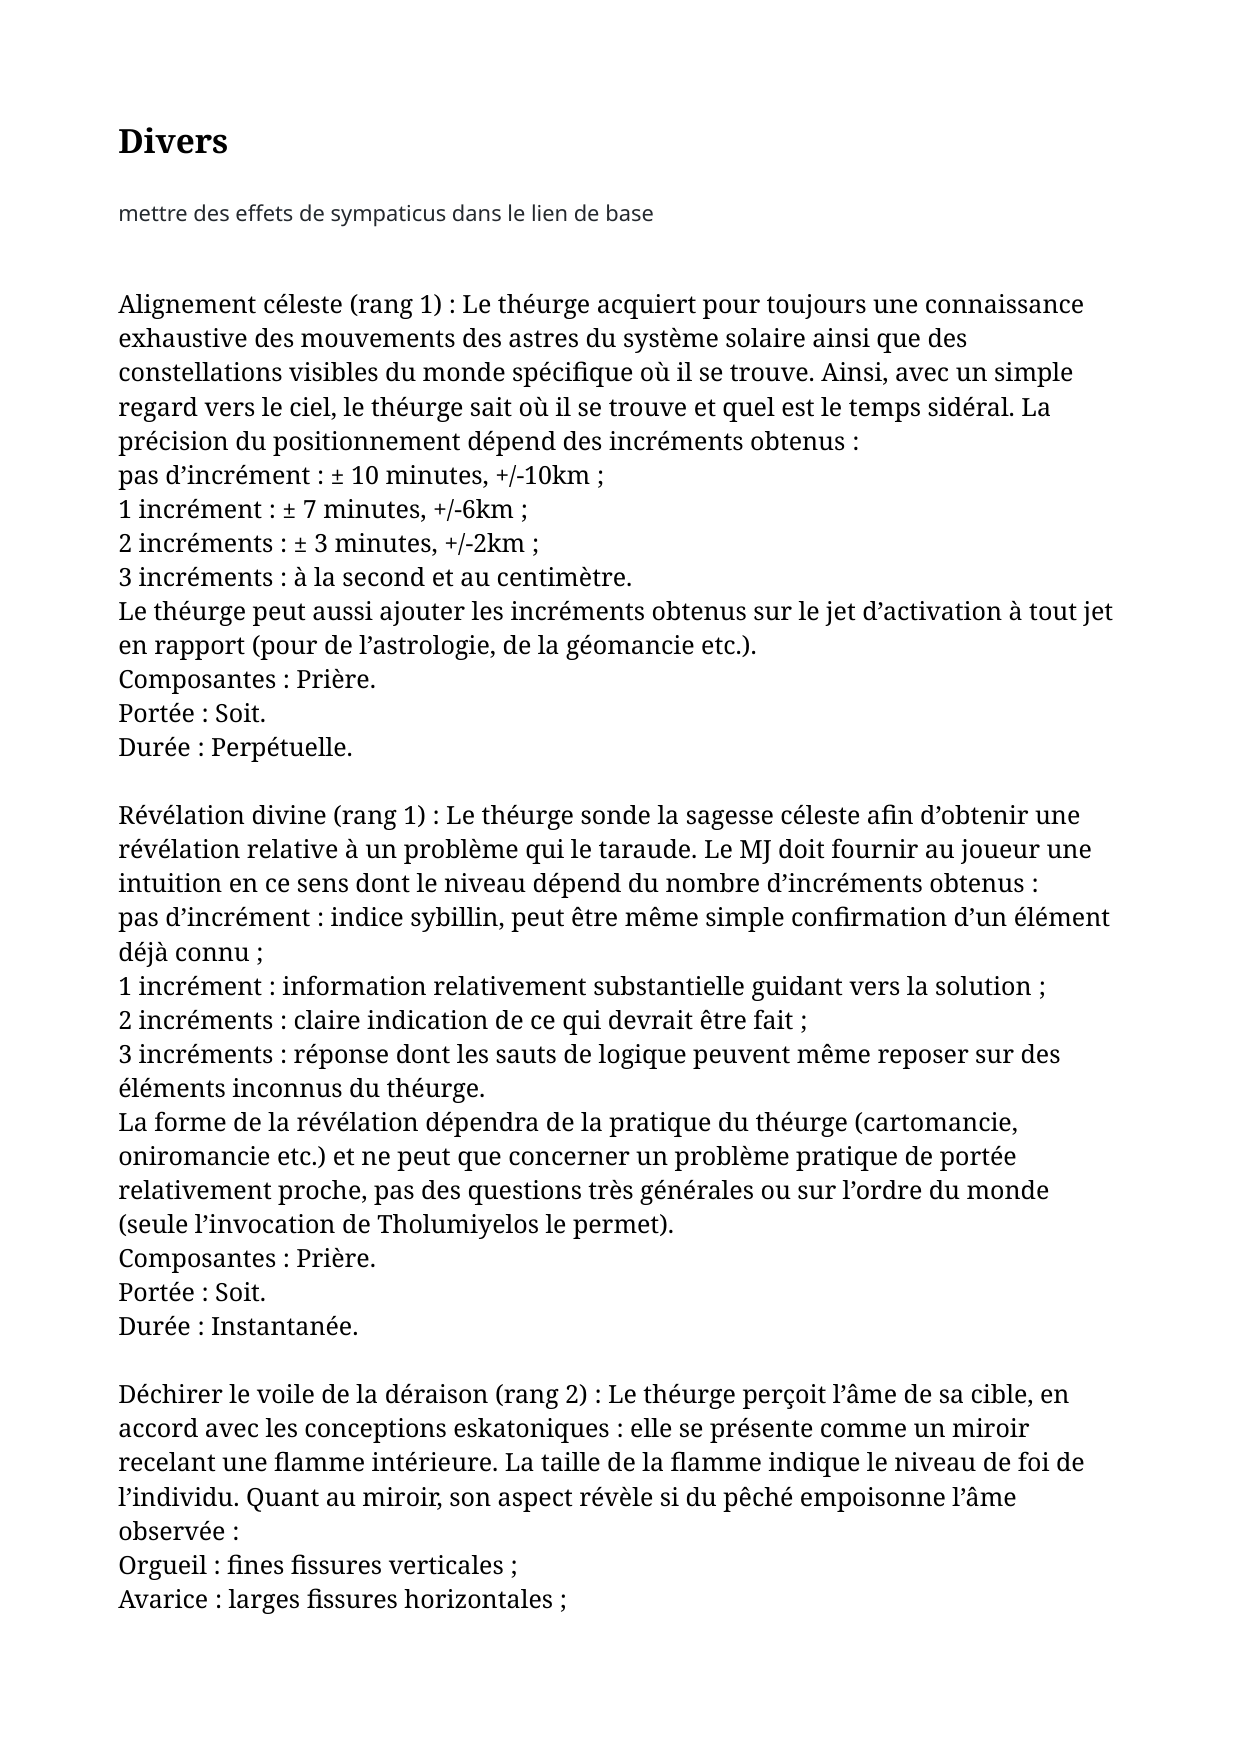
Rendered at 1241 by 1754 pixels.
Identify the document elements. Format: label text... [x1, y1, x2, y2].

text Déchirer le voile de la déraison (rang 2) : Le théurge perçoit l’âme de sa cible, en accord avec les conceptions eskatoniques : elle se présente comme un miroir recelant une flamme intérieure. La taille de la flamme indique le niveau de foi de l’individu. Quant au miroir, son aspect révèle si du pêché empoisonne l’âme observée : [118, 1377, 1122, 1547]
text 1 incrément : ± 7 minutes, +/-6km ; [118, 491, 1122, 525]
text mettre des effets de sympaticus dans le lien de base [118, 198, 1122, 227]
text Alignement céleste (rang 1) : Le théurge acquiert pour toujours une connaissance exhaustive des mouvements des astres du système solaire ainsi que des constellations visibles du monde spécifique où il se trouve. Ainsi, avec un simple regard vers le ciel, le théurge sait où il se trouve et quel est le temps sidéral. La précision du positionnement dépend des incréments obtenus : [118, 287, 1122, 457]
text 2 incréments : claire indication de ce qui devrait être fait ; [118, 1002, 1122, 1036]
text Composantes : Prière. [118, 1241, 1122, 1275]
text pas d’incrément : indice sybillin, peut être même simple confirmation d’un élément déjà connu ; [118, 900, 1122, 968]
text La forme de la révélation dépendra de la pratique du théurge (cartomancie, oniromancie etc.) et ne peut que concerner un problème pratique de portée relativement proche, pas des questions très générales ou sur l’ordre du monde (seule l’invocation de Tholumiyelos le permet). [118, 1104, 1122, 1241]
text Divers [118, 118, 1122, 163]
text Le théurge peut aussi ajouter les incréments obtenus sur le jet d’activation à tout jet en rapport (pour de l’astrologie, de la géomancie etc.). [118, 593, 1122, 662]
text Durée : Instantanée. [118, 1309, 1122, 1343]
text 1 incrément : information relativement substantielle guidant vers la solution ; [118, 968, 1122, 1002]
text Orgueil : fines fissures verticales ; [118, 1547, 1122, 1581]
text Révélation divine (rang 1) : Le théurge sonde la sagesse céleste afin d’obtenir une révélation relative à un problème qui le taraude. Le MJ doit fournir au joueur une intuition en ce sens dont le niveau dépend du nombre d’incréments obtenus : [118, 798, 1122, 900]
text 3 incréments : à la second et au centimètre. [118, 559, 1122, 593]
text Avarice : larges fissures horizontales ; [118, 1581, 1122, 1615]
text Composantes : Prière. [118, 662, 1122, 696]
text pas d’incrément : ± 10 minutes, +/-10km ; [118, 457, 1122, 491]
text Portée : Soit. [118, 1275, 1122, 1309]
text 2 incréments : ± 3 minutes, +/-2km ; [118, 525, 1122, 559]
text Portée : Soit. [118, 696, 1122, 730]
text Durée : Perpétuelle. [118, 730, 1122, 764]
text 3 incréments : réponse dont les sauts de logique peuvent même reposer sur des éléments inconnus du théurge. [118, 1036, 1122, 1104]
